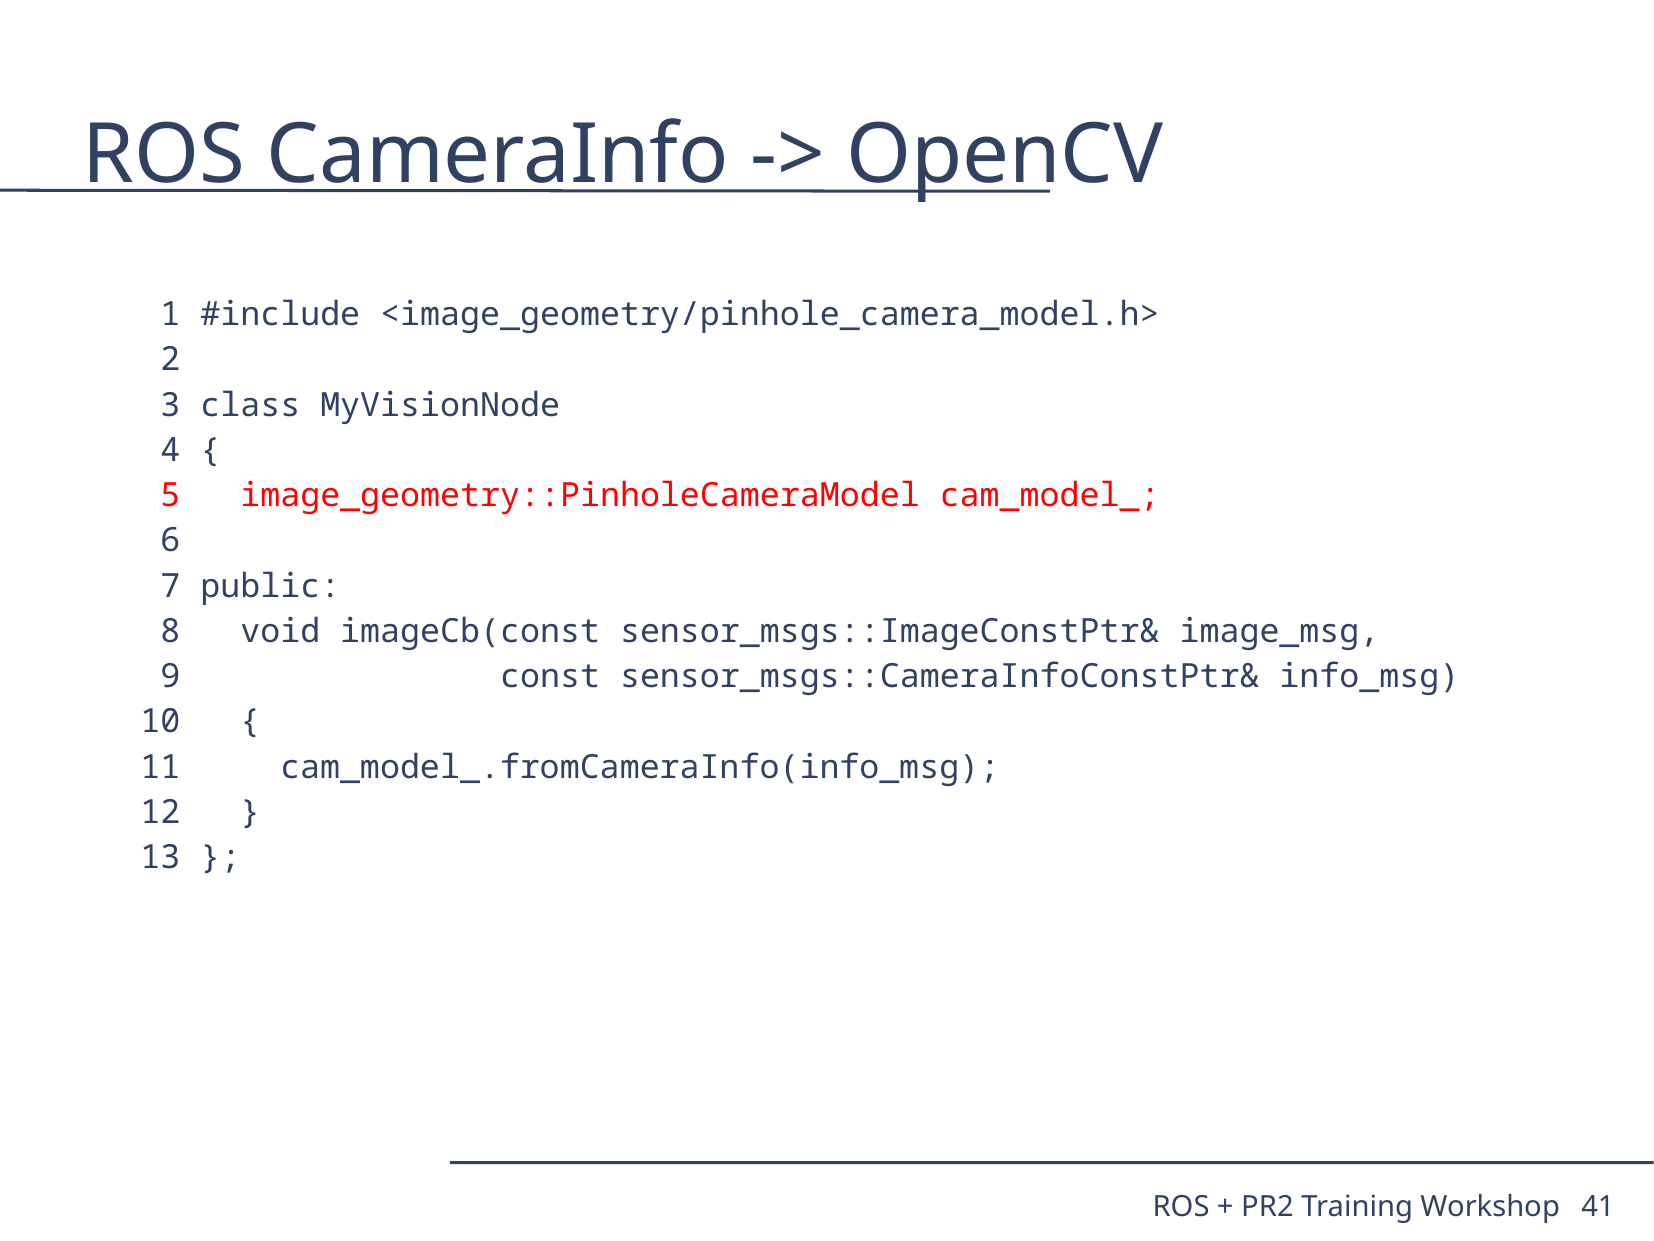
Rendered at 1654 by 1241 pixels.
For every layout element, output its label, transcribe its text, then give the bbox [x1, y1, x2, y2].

list 1 #include <image_geometry/pinhole_camera_model.h> 2 3 class MyVisionNode 4 { 5 image_geometry::PinholeCameraModel cam_model_; 6 7 public: 8 void imageCb(const sensor_msgs::ImageConstPtr& image_msg, 9 const sensor_msgs::CameraInfoConstPtr& info_msg) 10 { 11 cam_model_.fromCameraInfo(info_msg); 12 } 13 }; [82, 290, 1571, 1109]
title ROS CameraInfo -> OpenCV [82, 75, 1571, 226]
